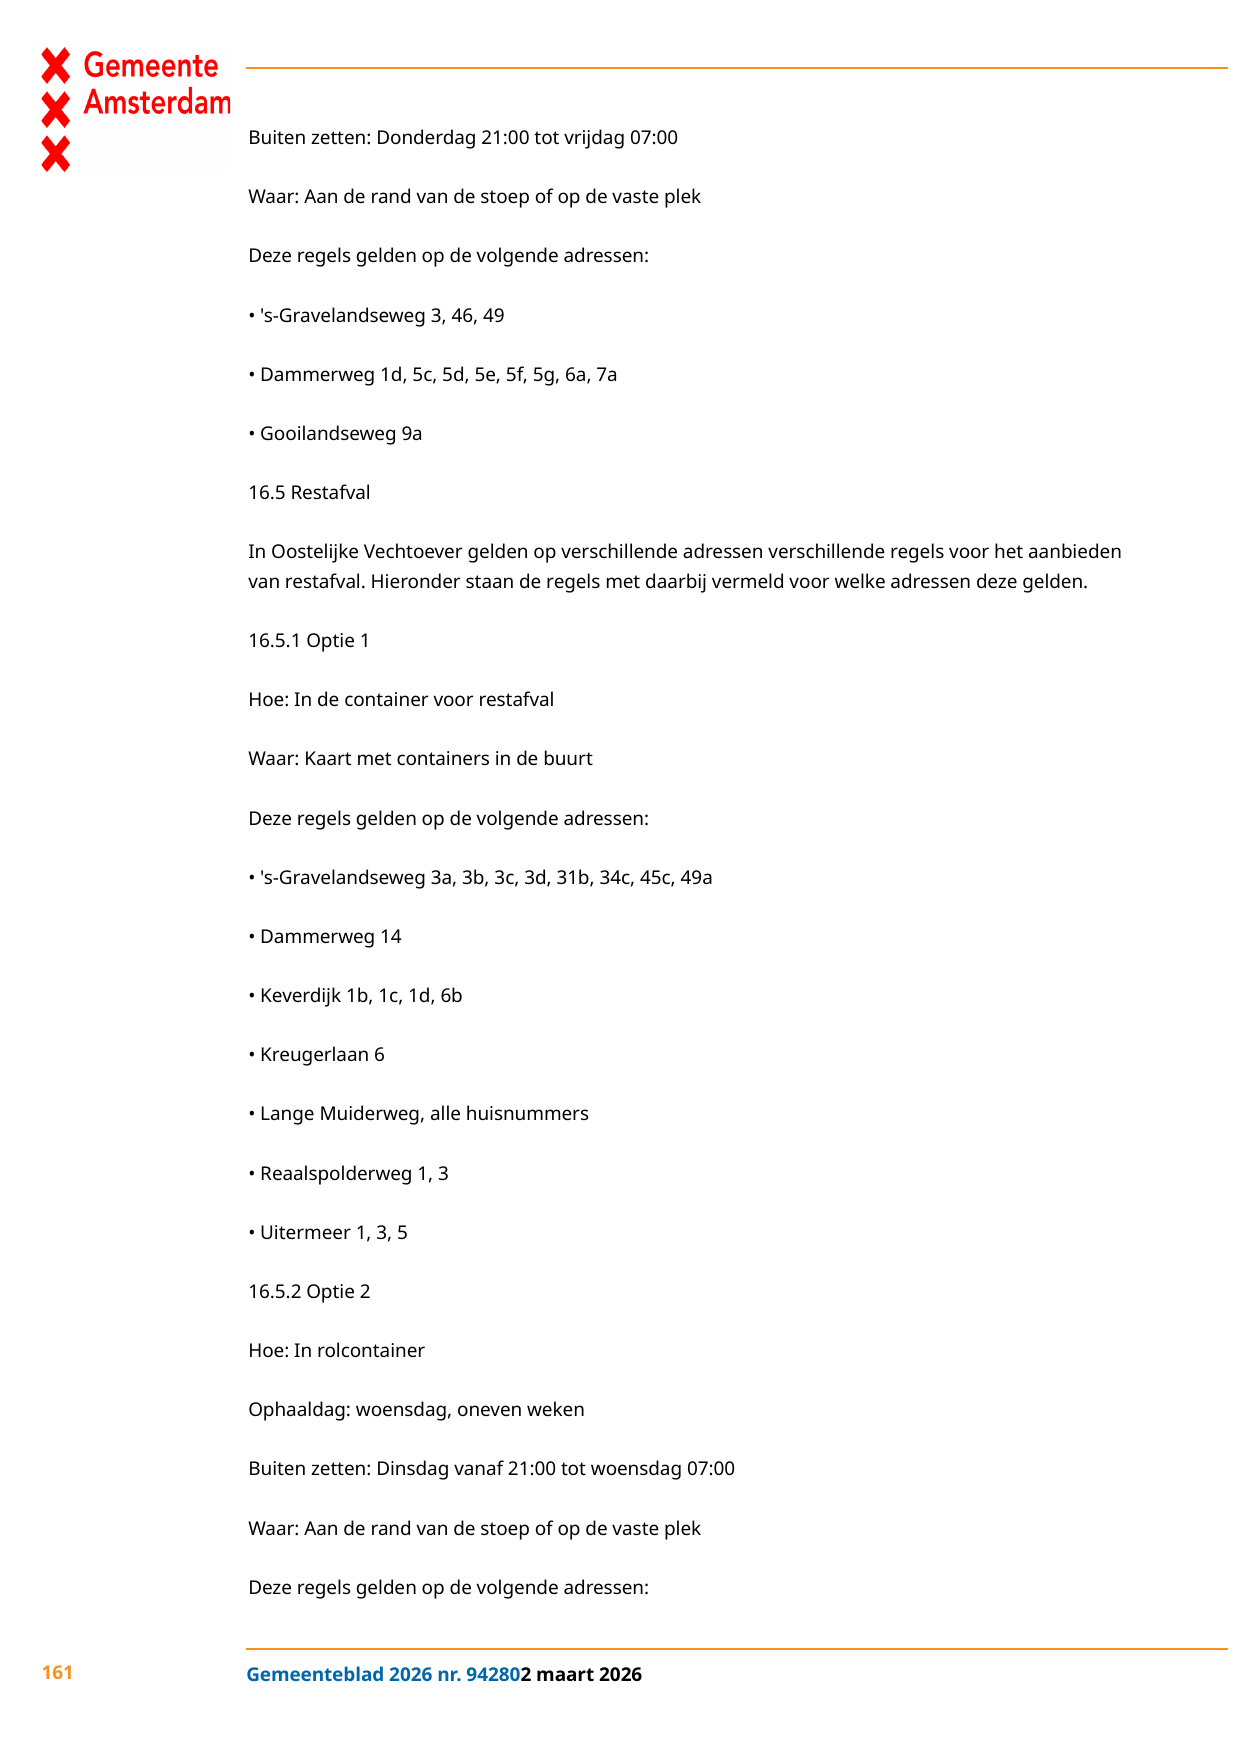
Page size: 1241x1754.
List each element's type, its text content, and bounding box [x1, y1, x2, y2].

text Buiten zetten: Dinsdag vanaf 21:00 tot woensdag 07:00 [248, 1456, 1152, 1481]
text • Gooilandseweg 9a [248, 420, 1152, 446]
text • Reaalspolderweg 1, 3 [248, 1160, 1152, 1186]
text Waar: Aan de rand van de stoep of op de vaste plek [248, 183, 1152, 209]
text 16.5.2 Optie 2 [248, 1278, 1152, 1304]
text Waar: Kaart met containers in de buurt [248, 746, 1152, 771]
text Waar: Aan de rand van de stoep of op de vaste plek [248, 1515, 1152, 1541]
text In Oostelijke Vechtoever gelden op verschillende adressen verschillende regels voor het aanbieden van restafval. Hieronder staan de regels met daarbij vermeld voor welke adressen deze gelden. [248, 538, 1152, 594]
text • Dammerweg 1d, 5c, 5d, 5e, 5f, 5g, 6a, 7a [248, 361, 1152, 387]
text • Kreugerlaan 6 [248, 1041, 1152, 1067]
text • Dammerweg 14 [248, 923, 1152, 949]
text Deze regels gelden op de volgende adressen: [248, 243, 1152, 268]
text Deze regels gelden op de volgende adressen: [248, 1574, 1152, 1600]
text • 's-Gravelandseweg 3a, 3b, 3c, 3d, 31b, 34c, 45c, 49a [248, 864, 1152, 890]
text • Lange Muiderweg, alle huisnummers [248, 1101, 1152, 1126]
text Hoe: In rolcontainer [248, 1337, 1152, 1363]
text • Keverdijk 1b, 1c, 1d, 6b [248, 982, 1152, 1008]
text Ophaaldag: woensdag, oneven weken [248, 1396, 1152, 1422]
text 16.5.1 Optie 1 [248, 627, 1152, 653]
picture [41, 47, 231, 172]
text 16.5 Restafval [248, 479, 1152, 505]
text Buiten zetten: Donderdag 21:00 tot vrijdag 07:00 [248, 124, 1152, 150]
text • Uitermeer 1, 3, 5 [248, 1219, 1152, 1245]
text Hoe: In de container voor restafval [248, 686, 1152, 712]
text Deze regels gelden op de volgende adressen: [248, 805, 1152, 831]
text • 's-Gravelandseweg 3, 46, 49 [248, 302, 1152, 328]
